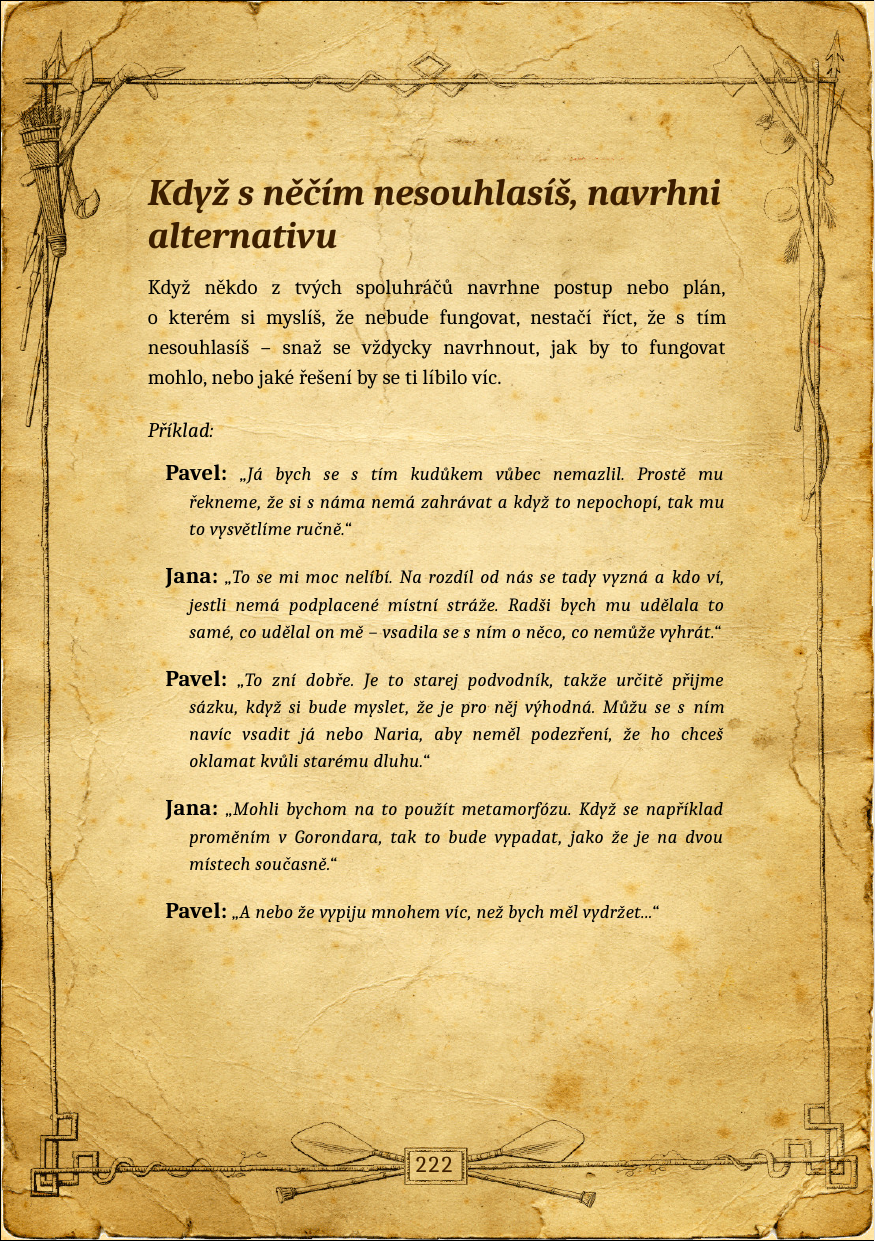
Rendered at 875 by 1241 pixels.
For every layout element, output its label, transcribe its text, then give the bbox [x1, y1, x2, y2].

text Když někdo z⁠ tvých spoluhráčů navrhne postup nebo plán, o⁠ kterém si myslíš, že nebude fungovat, nestačí říct, že s⁠ tím nesouhlasíš – snaž se vždycky navrhnout, jak by to fungovat mohlo, nebo jaké řešení by se ti líbilo víc. [148, 276, 726, 389]
text Jana: „Mohli bychom na to použít metamorfózu. Když se například proměním v⁠ Gorondara, tak to bude vypadat, jako že je na dvou místech současně.“ [165, 795, 726, 875]
subtitle Když s⁠ něčím nesouhlasíš, navrhni alternativu [148, 172, 726, 258]
text Příklad: [148, 419, 726, 443]
text Jana: „To se mi moc nelíbí. Na rozdíl od nás se tady vyzná a⁠ kdo ví, jestli nemá podplacené místní stráže. Radši bych mu udělala to samé, co udělal on mě – vsadila se s⁠ ním o⁠ něco, co nemůže vyhrát.“ [165, 563, 726, 643]
text Pavel: „Já bych se s⁠ tím kudůkem vůbec nemazlil. Prostě mu řekneme, že si s⁠ náma nemá zahrávat a⁠ když to nepochopí, tak mu to vysvětlíme ručně.“ [165, 461, 726, 540]
text Pavel: „A⁠ nebo že vypiju mnohem víc, než bych měl vydržet...“ [165, 898, 726, 924]
picture [1, 1, 874, 1240]
text Pavel: „To zní dobře. Je to starej podvodník, takže určitě přijme sázku, když si bude myslet, že je pro něj výhodná. Můžu se s⁠ ním navíc vsadit já nebo Naria, aby neměl podezření, že ho chceš oklamat kvůli starému dluhu.“ [165, 666, 726, 772]
